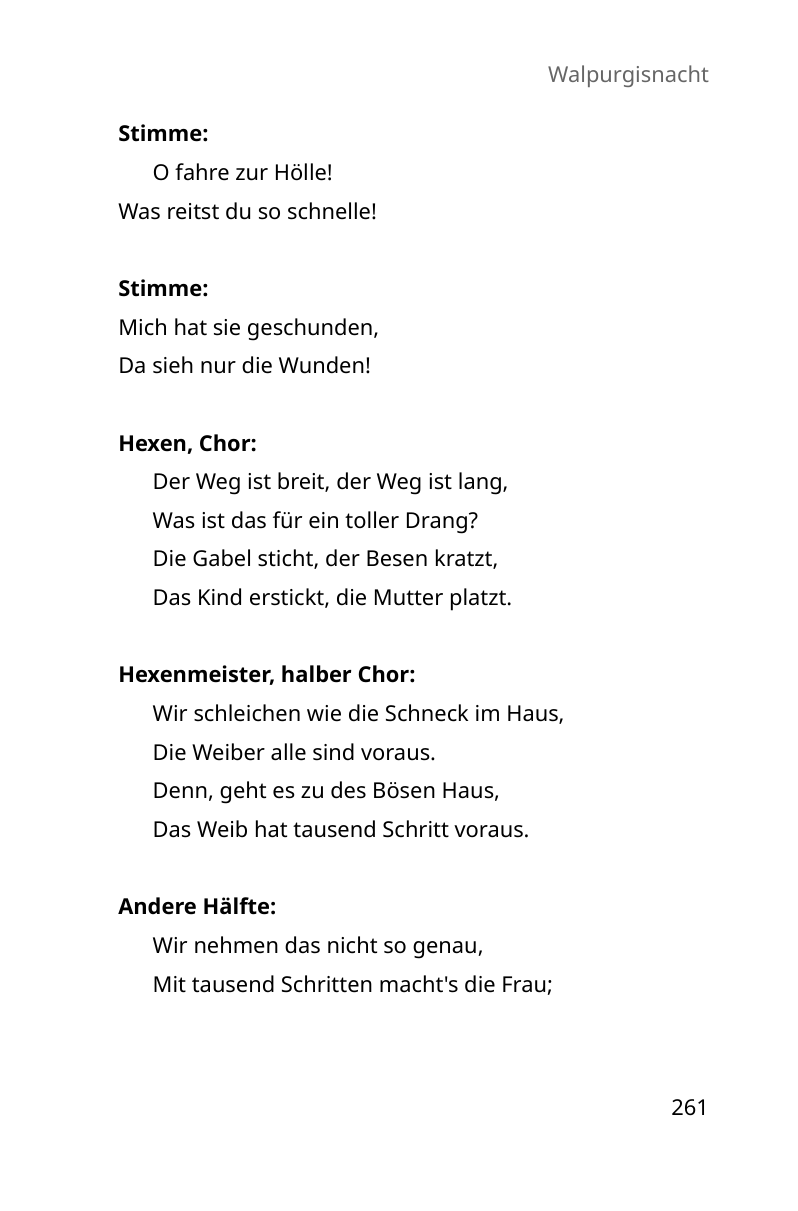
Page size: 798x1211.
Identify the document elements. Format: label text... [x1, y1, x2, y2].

text Stimme: Mich hat sie geschunden, Da sieh nur die Wunden! [118, 252, 709, 380]
text Hexen, Chor: Der Weg ist breit, der Weg ist lang, Was ist das für ein toller Drang? Die Gabel sticht, der Besen kratzt, Das Kind erstickt, die Mutter platzt. [118, 407, 709, 612]
text Hexenmeister, halber Chor: Wir schleichen wie die Schneck im Haus, Die Weiber alle sind voraus. Denn, geht es zu des Bösen Haus, Das Weib hat tausend Schritt voraus. [118, 638, 709, 844]
text Stimme: O fahre zur Hölle! Was reitst du so schnelle! [118, 118, 709, 225]
text Andere Hälfte: Wir nehmen das nicht so genau, Mit tausend Schritten macht's die Frau; [118, 870, 709, 998]
